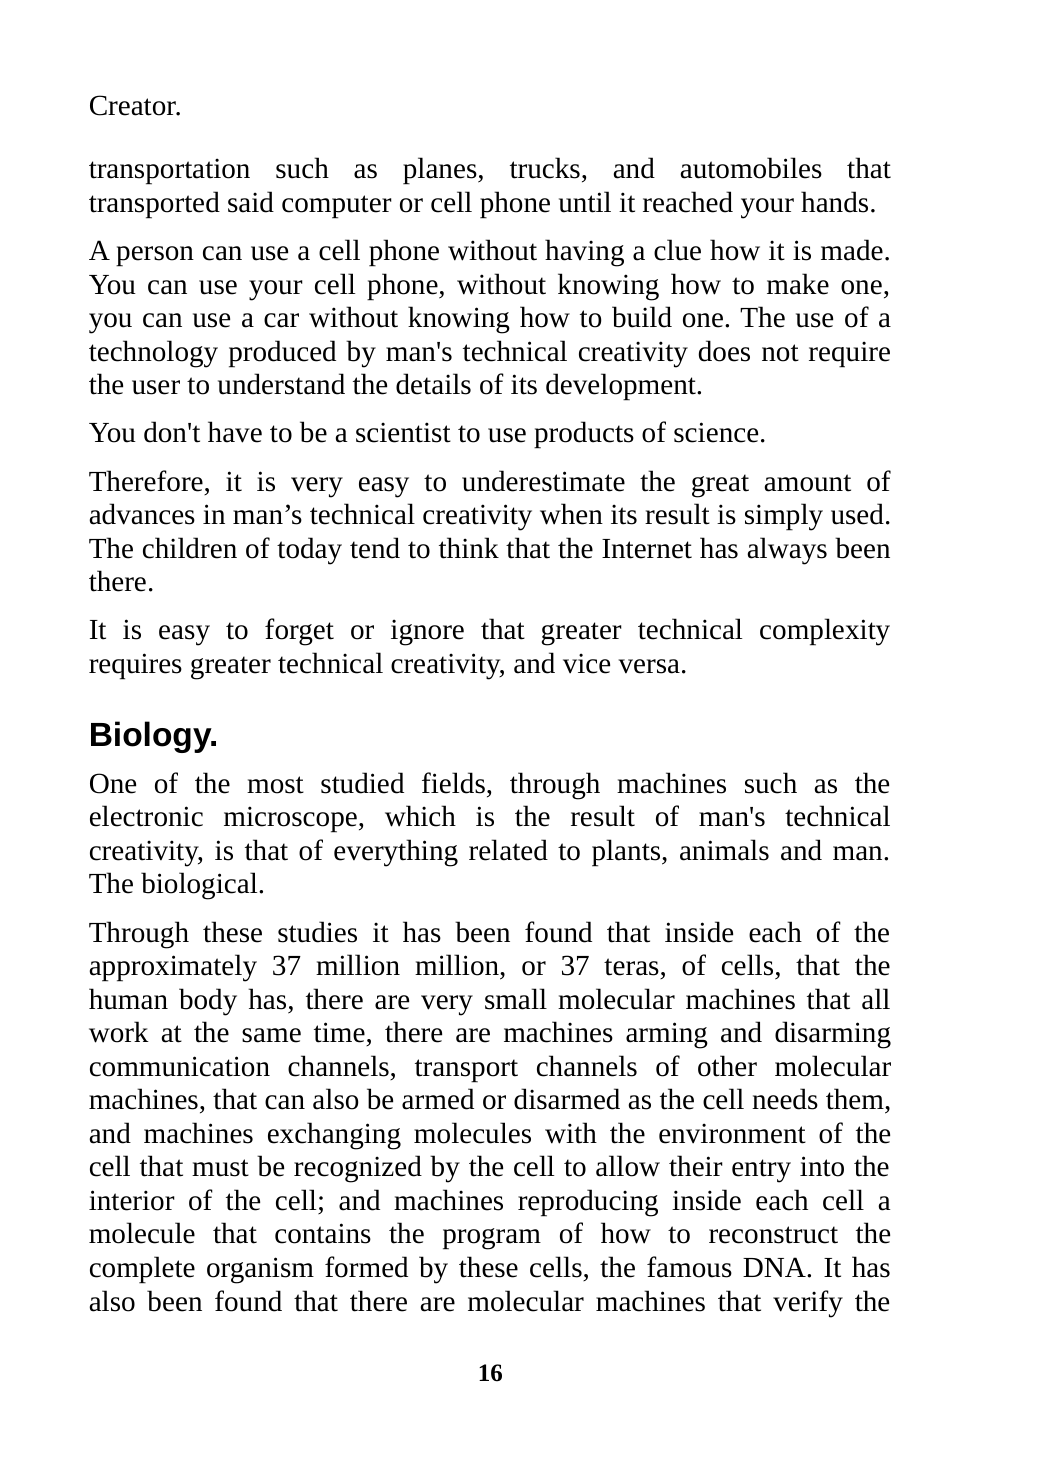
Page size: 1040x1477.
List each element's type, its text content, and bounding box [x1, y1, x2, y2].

text transportation such as planes, trucks, and automobiles that transported said computer or cell phone until it reached your hands. [88, 152, 892, 219]
text A person can use a cell phone without having a clue how it is made. You can use your cell phone, without knowing how to make one, you can use a car without knowing how to build one. The use of a technology produced by man's technical creativity does not require the user to understand the details of its development. [88, 233, 892, 401]
text It is easy to forget or ignore that greater technical complexity requires greater technical creativity, and vice versa. [88, 612, 892, 679]
subtitle Biology. [88, 715, 892, 753]
text One of the most studied fields, through machines such as the electronic microscope, which is the result of man's technical creativity, is that of everything related to plants, animals and man. The biological. [88, 766, 892, 900]
text Through these studies it has been found that inside each of the approximately 37 million million, or 37 teras, of cells, that the human body has, there are very small molecular machines that all work at the same time, there are machines arming and disarming communication channels, transport channels of other molecular machines, that can also be armed or disarmed as the cell needs them, and machines exchanging molecules with the environment of the cell that must be recognized by the cell to allow their entry into the interior of the cell; and machines reproducing inside each cell a molecule that contains the program of how to reconstruct the complete organism formed by these cells, the famous DNA. It has also been found that there are molecular machines that verify the [88, 915, 892, 1317]
text You don't have to be a scientist to use products of science. [88, 416, 892, 449]
text Therefore, it is very easy to underestimate the great amount of advances in man’s technical creativity when its result is simply used. The children of today tend to think that the Internet has always been there. [88, 464, 892, 598]
